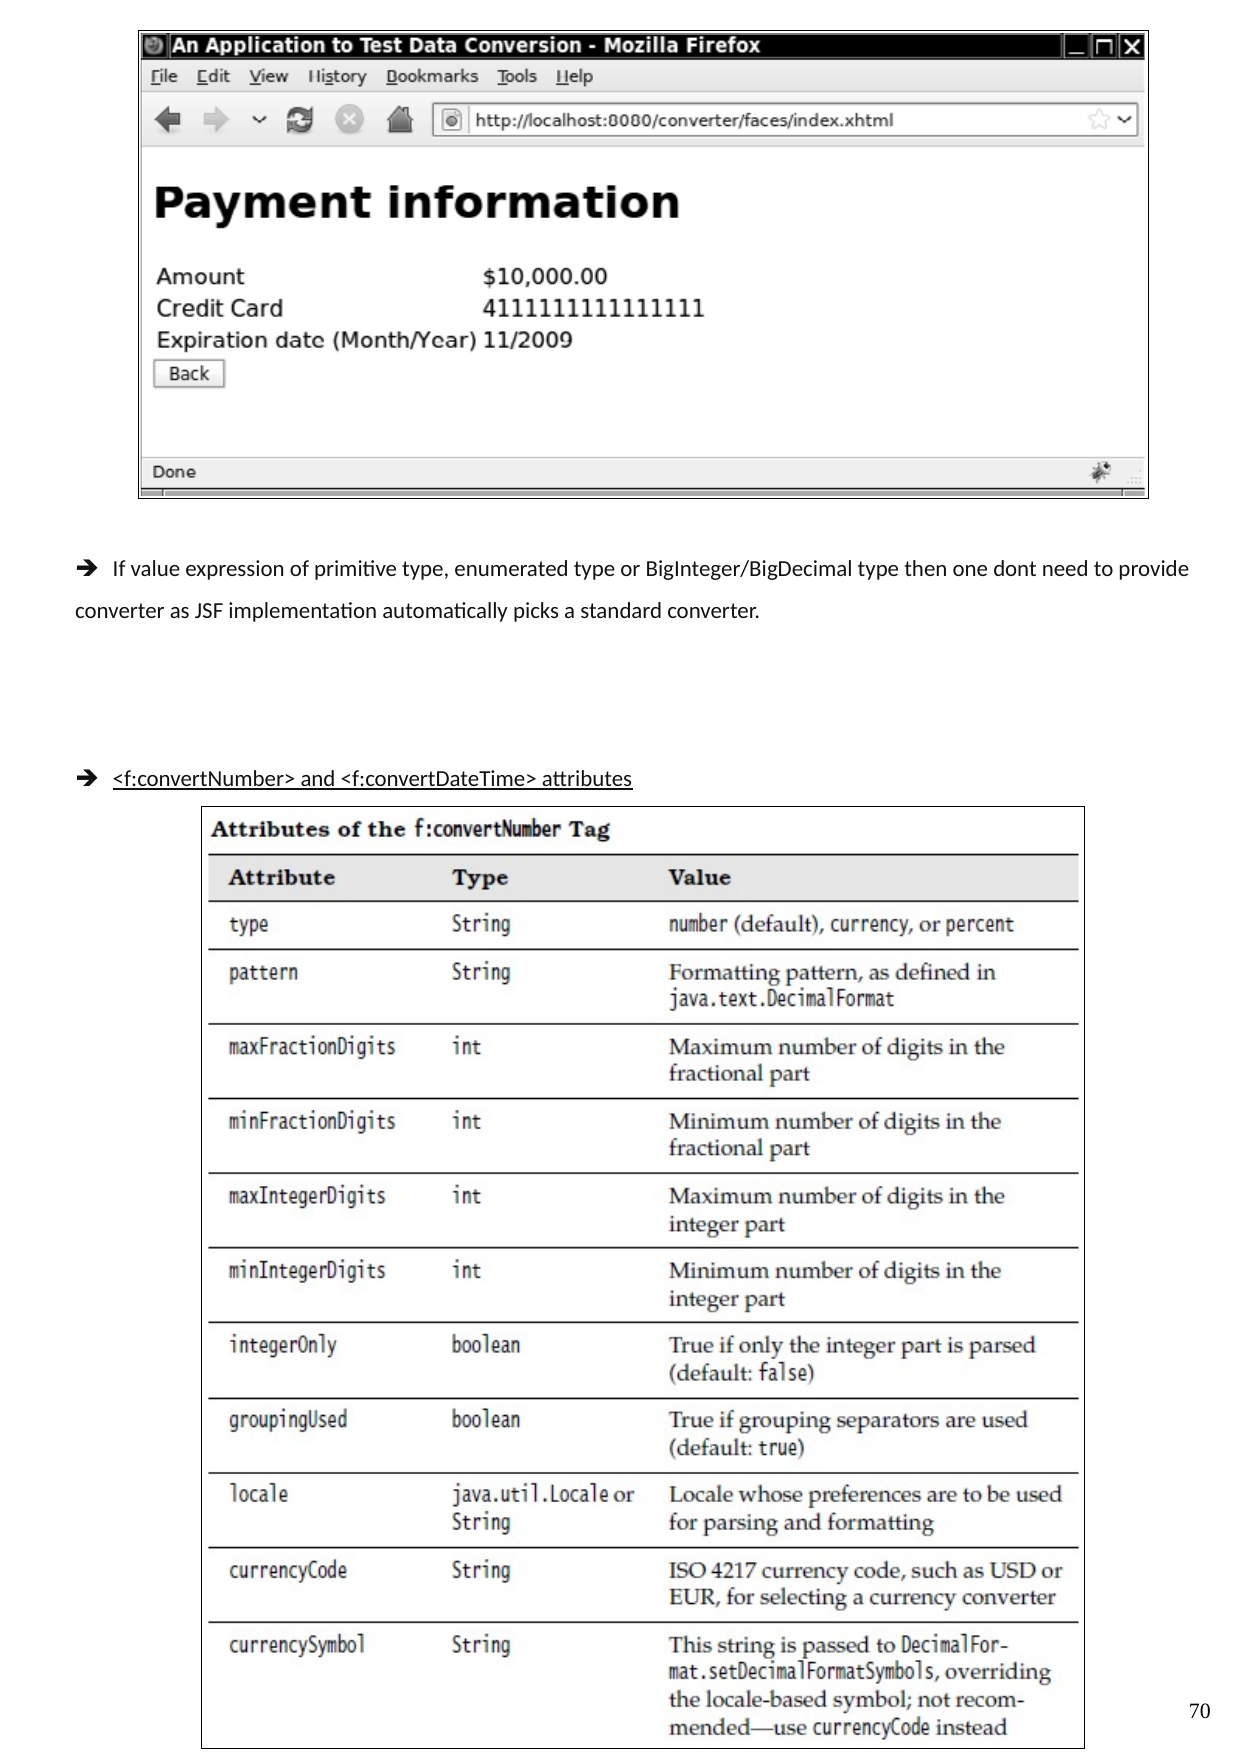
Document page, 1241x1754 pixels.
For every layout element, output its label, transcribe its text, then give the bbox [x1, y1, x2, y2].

picture [204, 809, 1082, 1746]
list <f:convertNumber> and <f:convertDateTime> attributes [75, 764, 1211, 792]
list If value expression of primitive type, enumerated type or BigInteger/BigDecimal type then one dont need to provide converter as JSF implementation automatically picks a standard converter. [75, 554, 1211, 624]
